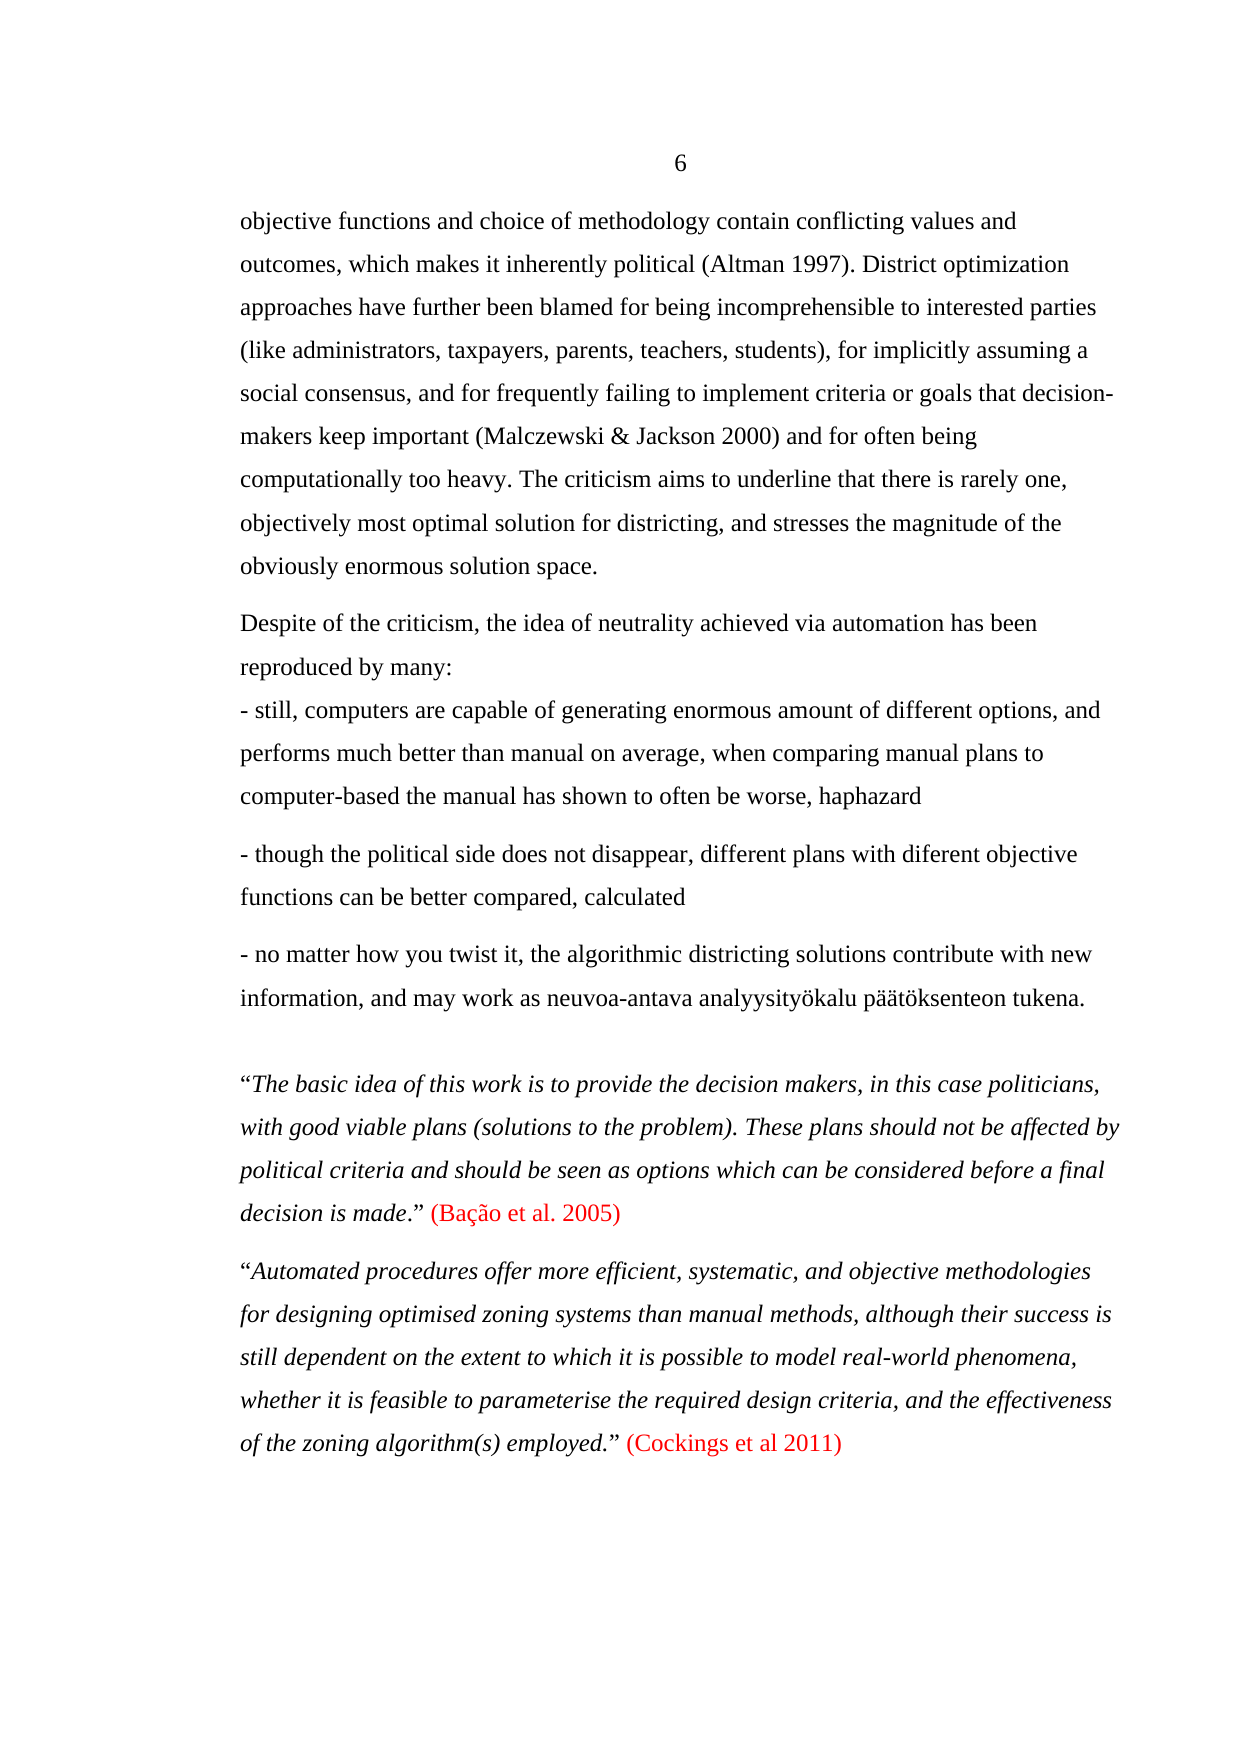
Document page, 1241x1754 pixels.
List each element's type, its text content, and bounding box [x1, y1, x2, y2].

text objective functions and choice of methodology contain conflicting values and outcomes, which makes it inherently political (Altman 1997). District optimization approaches have further been blamed for being incomprehensible to interested parties (like administrators, taxpayers, parents, teachers, students), for implicitly assuming a social consensus, and for frequently failing to implement criteria or goals that decision-makers keep important (Malczewski & Jackson 2000) and for often being computationally too heavy. The criticism aims to underline that there is rarely one, objectively most optimal solution for districting, and stresses the magnitude of the obviously enormous solution space. [240, 206, 1121, 579]
text “Automated procedures offer more efficient, systematic, and objective methodologies for designing optimised zoning systems than manual methods, although their success is still dependent on the extent to which it is possible to model real-world phenomena, whether it is feasible to parameterise the required design criteria, and the effectiveness of the zoning algorithm(s) employed.” (Cockings et al 2011) [240, 1256, 1121, 1457]
text Despite of the criticism, the idea of neutrality achieved via automation has been reproduced by many: - still, computers are capable of generating enormous amount of different options, and performs much better than manual on average, when comparing manual plans to computer-based the manual has shown to often be worse, haphazard [240, 608, 1121, 810]
text - though the political side does not disappear, different plans with diferent objective functions can be better compared, calculated [240, 839, 1121, 911]
text - no matter how you twist it, the algorithmic districting solutions contribute with new information, and may work as neuvoa-antava analyysityökalu päätöksenteon tukena. “The basic idea of this work is to provide the decision makers, in this case politicians, with good viable plans (solutions to the problem). These plans should not be affected by political criteria and should be seen as options which can be considered before a final decision is made.” (Bação et al. 2005) [240, 939, 1121, 1227]
